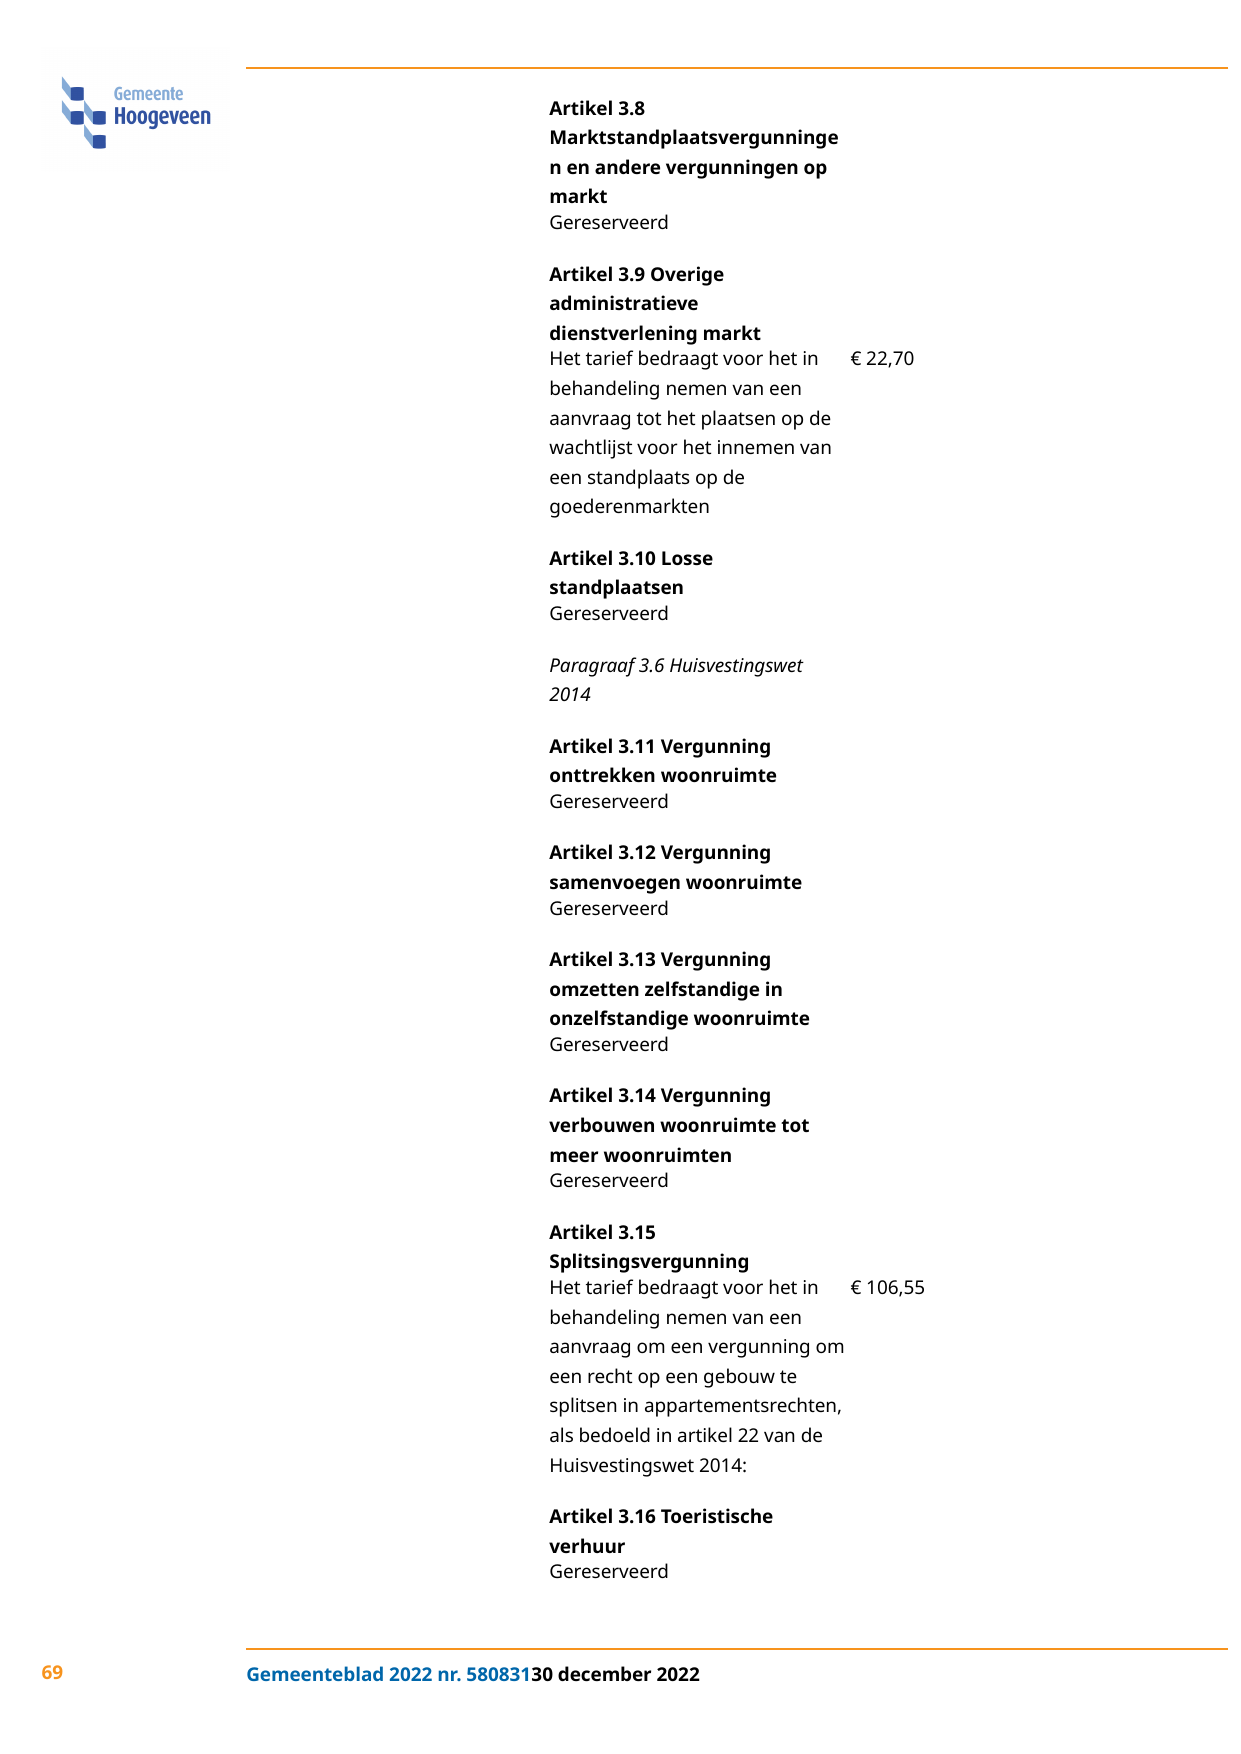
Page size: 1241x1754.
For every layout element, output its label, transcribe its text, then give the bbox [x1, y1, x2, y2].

table_cell Artikel 3.16 Toeristische verhuur [549, 1503, 850, 1559]
table_cell [248, 1274, 549, 1478]
table_cell [248, 895, 549, 921]
table_cell € 106,55 [850, 1274, 1152, 1478]
table_cell Gereserveerd [549, 600, 850, 626]
table_cell [549, 1057, 850, 1083]
table_cell [549, 519, 850, 545]
table_cell [850, 1219, 1152, 1274]
table_cell [850, 652, 1152, 707]
table_cell [850, 1478, 1152, 1503]
table_cell [248, 346, 549, 519]
table_cell [850, 235, 1152, 261]
table_cell Gereserveerd [549, 788, 850, 814]
table_cell [248, 1031, 549, 1057]
table_cell [248, 261, 549, 346]
table_cell [248, 95, 549, 209]
table_cell Het tarief bedraagt voor het in behandeling nemen van een aanvraag tot het plaatsen op de wachtlijst voor het innemen van een standplaats op de goederenmarkten [549, 346, 850, 519]
table_cell [248, 788, 549, 814]
table_cell [549, 626, 850, 652]
table_cell Artikel 3.12 Vergunning samenvoegen woonruimte [549, 840, 850, 895]
table_cell [549, 814, 850, 839]
table_cell [850, 814, 1152, 839]
table_cell [549, 1193, 850, 1219]
picture [41, 47, 231, 172]
table_cell [248, 1168, 549, 1193]
table_cell [248, 1057, 549, 1083]
table_cell [248, 707, 549, 733]
table_cell [549, 1478, 850, 1503]
table_cell [248, 600, 549, 626]
table_cell [850, 1168, 1152, 1193]
table_cell [850, 1193, 1152, 1219]
table_cell Artikel 3.13 Vergunning omzetten zelfstandige in onzelfstandige woonruimte [549, 946, 850, 1031]
table_cell [850, 1031, 1152, 1057]
table_cell [248, 814, 549, 839]
table_cell [248, 652, 549, 707]
table_cell Gereserveerd [549, 209, 850, 235]
table_cell [850, 261, 1152, 346]
table_cell [850, 626, 1152, 652]
table_cell [850, 921, 1152, 946]
table_cell Artikel 3.11 Vergunning onttrekken woonruimte [549, 733, 850, 788]
table_cell [248, 921, 549, 946]
table_cell [549, 235, 850, 261]
table_cell [850, 1559, 1152, 1584]
table_cell [248, 209, 549, 235]
table_cell [248, 1559, 549, 1584]
table_cell € 22,70 [850, 346, 1152, 519]
table_cell [549, 707, 850, 733]
table_cell [549, 1584, 850, 1610]
table_cell Artikel 3.15 Splitsingsvergunning [549, 1219, 850, 1274]
table_cell [850, 1503, 1152, 1559]
table_cell Gereserveerd [549, 1168, 850, 1193]
table_cell [248, 1584, 549, 1610]
table_cell [850, 946, 1152, 1031]
table_cell [248, 1193, 549, 1219]
table_cell [850, 1584, 1152, 1610]
table_cell [248, 733, 549, 788]
table_cell [248, 519, 549, 545]
table_cell [850, 895, 1152, 921]
table_cell Artikel 3.10 Losse standplaatsen [549, 545, 850, 600]
table_cell Het tarief bedraagt voor het in behandeling nemen van een aanvraag om een vergunning om een recht op een gebouw te splitsen in appartementsrechten, als bedoeld in artikel 22 van de Huisvestingswet 2014: [549, 1274, 850, 1478]
table_cell [248, 1478, 549, 1503]
table_cell [549, 921, 850, 946]
table_cell Artikel 3.9 Overige administratieve dienstverlening markt [549, 261, 850, 346]
table_cell [850, 788, 1152, 814]
table_cell [850, 733, 1152, 788]
table_cell [850, 95, 1152, 209]
table_cell [850, 1083, 1152, 1168]
table_cell [248, 235, 549, 261]
table_cell Artikel 3.14 Vergunning verbouwen woonruimte tot meer woonruimten [549, 1083, 850, 1168]
table_cell [248, 1083, 549, 1168]
table_cell [850, 840, 1152, 895]
table_cell Gereserveerd [549, 1559, 850, 1584]
table_cell Paragraaf 3.6 Huisvestingswet 2014 [549, 652, 850, 707]
table_cell [850, 519, 1152, 545]
table_cell Artikel 3.8 Marktstandplaatsvergunningen en andere vergunningen op markt [549, 95, 850, 209]
table_cell [850, 545, 1152, 600]
table_cell [248, 1503, 549, 1559]
table_cell Gereserveerd [549, 895, 850, 921]
table_cell [850, 209, 1152, 235]
table_cell [248, 946, 549, 1031]
table_cell [248, 1219, 549, 1274]
table_cell [248, 626, 549, 652]
table_cell [248, 545, 549, 600]
table_cell [850, 600, 1152, 626]
table_cell [850, 1057, 1152, 1083]
table_cell [248, 840, 549, 895]
table_cell [850, 707, 1152, 733]
table_cell Gereserveerd [549, 1031, 850, 1057]
